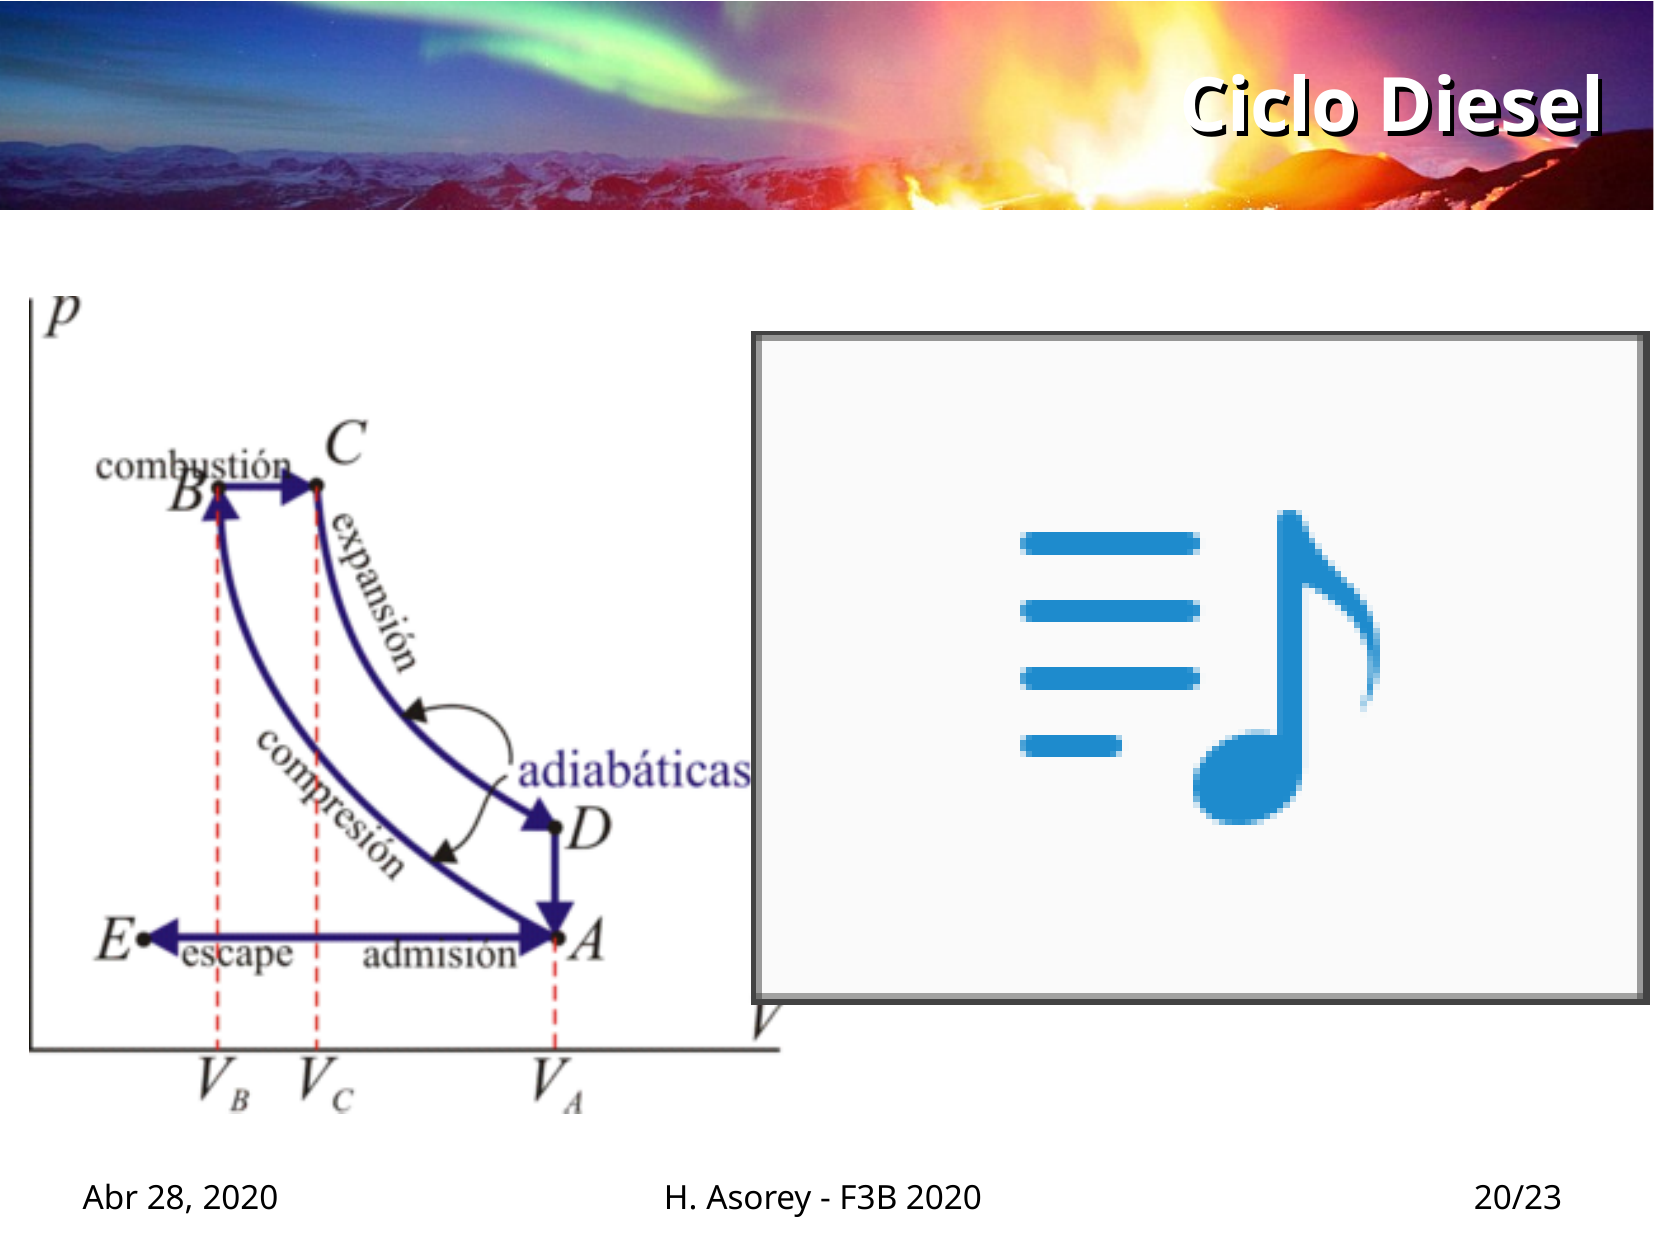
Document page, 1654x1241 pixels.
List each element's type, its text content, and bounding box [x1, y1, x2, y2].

picture [0, 1, 1654, 210]
picture [29, 296, 791, 1114]
text_box [750, 330, 1651, 1006]
title Ciclo Diesel [45, 15, 1606, 191]
